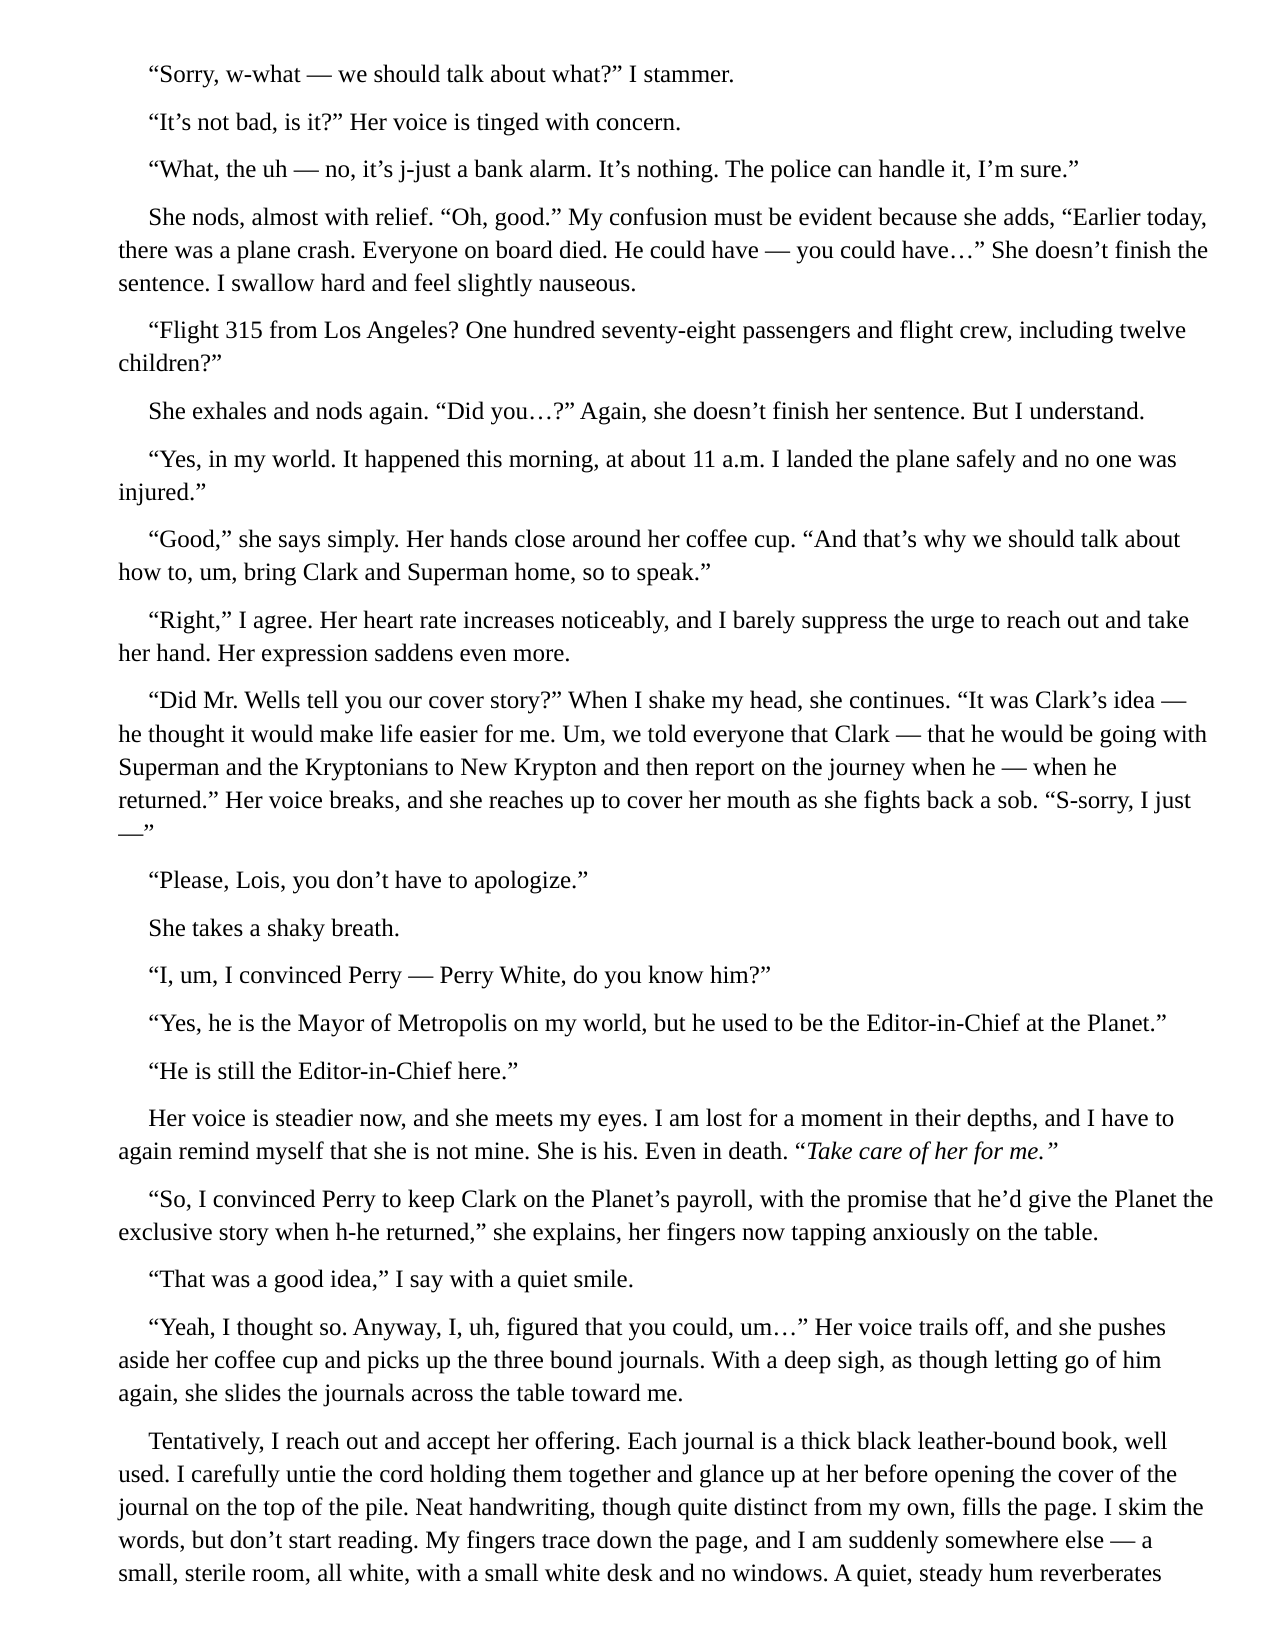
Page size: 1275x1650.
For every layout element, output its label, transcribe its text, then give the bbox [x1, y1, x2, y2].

text “Flight 315 from Los Angeles? One hundred seventy-eight passengers and flight crew, including twelve children?” [118, 316, 1216, 377]
text “What, the uh — no, it’s j-just a bank alarm. It’s nothing. The police can handle it, I’m sure.” [118, 154, 1216, 183]
text “Did Mr. Wells tell you our cover story?” When I shake my head, she continues. “It was Clark’s idea — he thought it would make life easier for me. Um, we told everyone that Clark — that he would be going with Superman and the Kryptonians to New Krypton and then report on the journey when he — when he returned.” Her voice breaks, and she reaches up to cover her mouth as she fights back a sob. “S-sorry, I just —” [118, 686, 1216, 846]
text “Right,” I agree. Her heart rate increases noticeably, and I barely suppress the urge to reach out and take her hand. Her expression saddens even more. [118, 605, 1216, 667]
text Tentatively, I reach out and accept her offering. Each journal is a thick black leather-bound book, well used. I carefully untie the cord holding them together and glance up at her before opening the cover of the journal on the top of the pile. Neat handwriting, though quite distinct from my own, fills the page. I skim the words, but don’t start reading. My fingers trace down the page, and I am suddenly somewhere else — a small, sterile room, all white, with a small white desk and no windows. A quiet, steady hum reverberates [118, 1426, 1216, 1587]
text “Sorry, w-what — we should talk about what?” I stammer. [118, 59, 1216, 88]
text “Yes, he is the Mayor of Metropolis on my world, but he used to be the Editor-in-Chief at the Planet.” [118, 1008, 1216, 1037]
text “So, I convinced Perry to keep Clark on the Planet’s payroll, with the promise that he’d give the Planet the exclusive story when h-he returned,” she explains, her fingers now tapping anxiously on the table. [118, 1184, 1216, 1246]
text She exhales and nods again. “Did you…?” Again, she doesn’t finish her sentence. But I understand. [118, 396, 1216, 425]
text She takes a shaky breath. [118, 913, 1216, 942]
text “Please, Lois, you don’t have to apologize.” [118, 865, 1216, 894]
text “Good,” she says simply. Her hands close around her coffee cup. “And that’s why we should talk about how to, um, bring Clark and Superman home, so to speak.” [118, 524, 1216, 586]
text She nods, almost with relief. “Oh, good.” My confusion must be evident because she adds, “Earlier today, there was a plane crash. Everyone on board died. He could have — you could have…” She doesn’t finish the sentence. I swallow hard and feel slightly nauseous. [118, 202, 1216, 297]
text Her voice is steadier now, and she meets my eyes. I am lost for a moment in their depths, and I have to again remind myself that she is not mine. She is his. Even in death. “Take care of her for me.” [118, 1103, 1216, 1165]
text “That was a good idea,” I say with a quiet smile. [118, 1264, 1216, 1293]
text “Yeah, I thought so. Anyway, I, uh, figured that you could, um…” Her voice trails off, and she pushes aside her coffee cup and picks up the three bound journals. With a deep sigh, as though letting go of him again, she slides the journals across the table toward me. [118, 1312, 1216, 1407]
text “He is still the Editor-in-Chief here.” [118, 1056, 1216, 1084]
text “Yes, in my world. It happened this morning, at about 11 a.m. I landed the plane safely and no one was injured.” [118, 444, 1216, 506]
text “It’s not bad, is it?” Her voice is tinged with concern. [118, 107, 1216, 135]
text “I, um, I convinced Perry — Perry White, do you know him?” [118, 961, 1216, 989]
